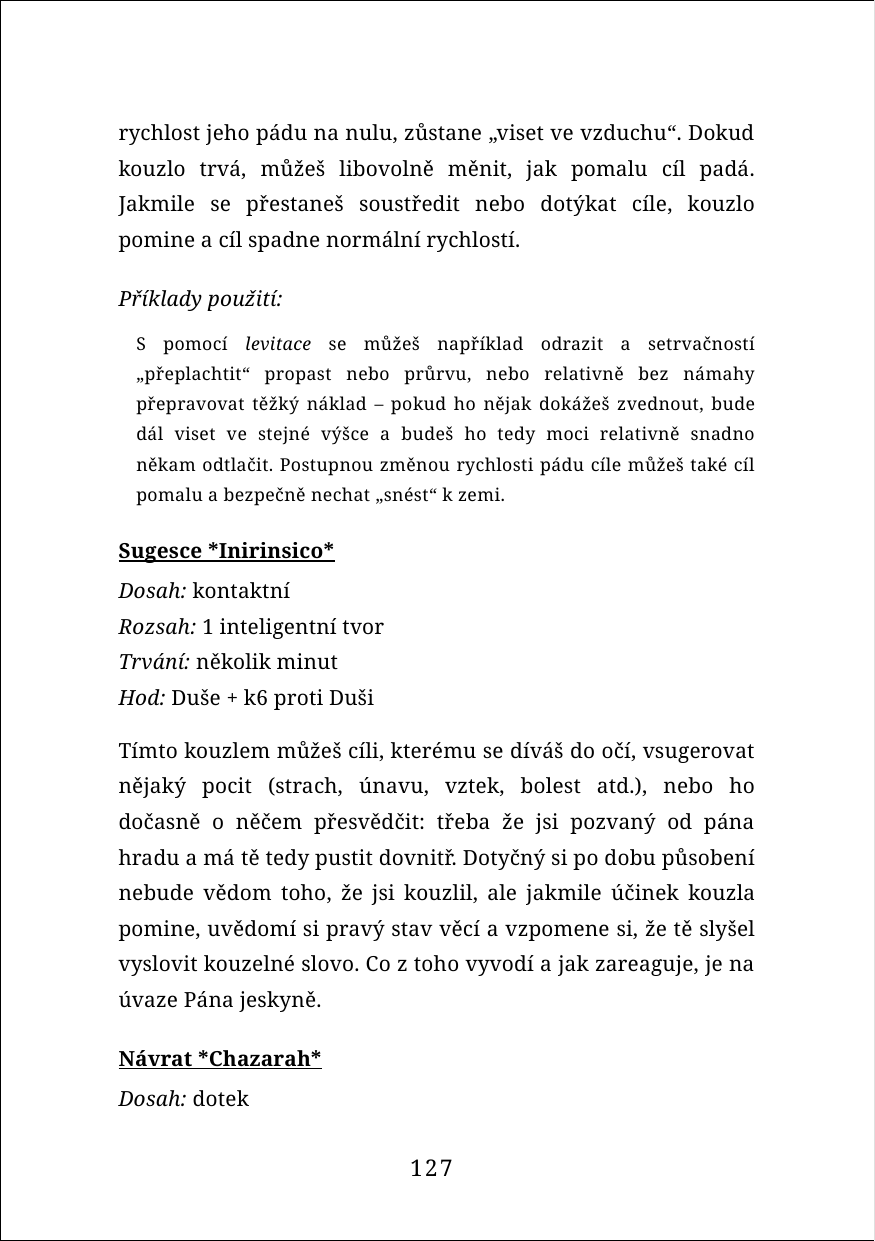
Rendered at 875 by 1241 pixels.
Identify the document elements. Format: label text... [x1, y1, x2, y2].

text S pomocí levitace se můžeš například odrazit a setrvačností „přeplachtit“ propast nebo průrvu, nebo relativně bez námahy přepravovat těžký náklad – pokud ho nějak dokážeš zvednout, bude dál viset ve stejné výšce a budeš ho tedy moci relativně snadno někam odtlačit. Postupnou změnou rychlosti pádu cíle můžeš také cíl pomalu a bezpečně nechat „snést“ k zemi. [136, 331, 756, 506]
subtitle Návrat *Chazarah* [118, 1044, 756, 1072]
text Příklady použití: [118, 284, 756, 312]
text Dosah: kontaktní Rozsah: 1 inteligentní tvor Trvání: několik minut Hod: Duše + k6 proti Duši [118, 576, 756, 711]
text rychlost jeho pádu na nulu, zůstane „viset ve vzduchu“. Dokud kouzlo trvá, můžeš libovolně měnit, jak pomalu cíl padá. Jakmile se přestaneš soustředit nebo dotýkat cíle, kouzlo pomine a cíl spadne normální rychlostí. [118, 118, 756, 253]
text Dosah: dotek [118, 1084, 756, 1113]
text Tímto kouzlem můžeš cíli, kterému se díváš do očí, vsugerovat nějaký pocit (strach, únavu, vztek, bolest atd.), nebo ho dočasně o něčem přesvědčit: třeba že jsi pozvaný od pána hradu a má tě tedy pustit dovnitř. Dotyčný si po dobu působení nebude vědom toho, že jsi kouzlil, ale jakmile účinek kouzla pomine, uvědomí si pravý stav věcí a vzpomene si, že tě slyšel vyslovit kouzelné slovo. Co z toho vyvodí a jak zareaguje, je na úvaze Pána jeskyně. [118, 736, 756, 1013]
subtitle Sugesce *Inirinsico* [118, 536, 756, 564]
